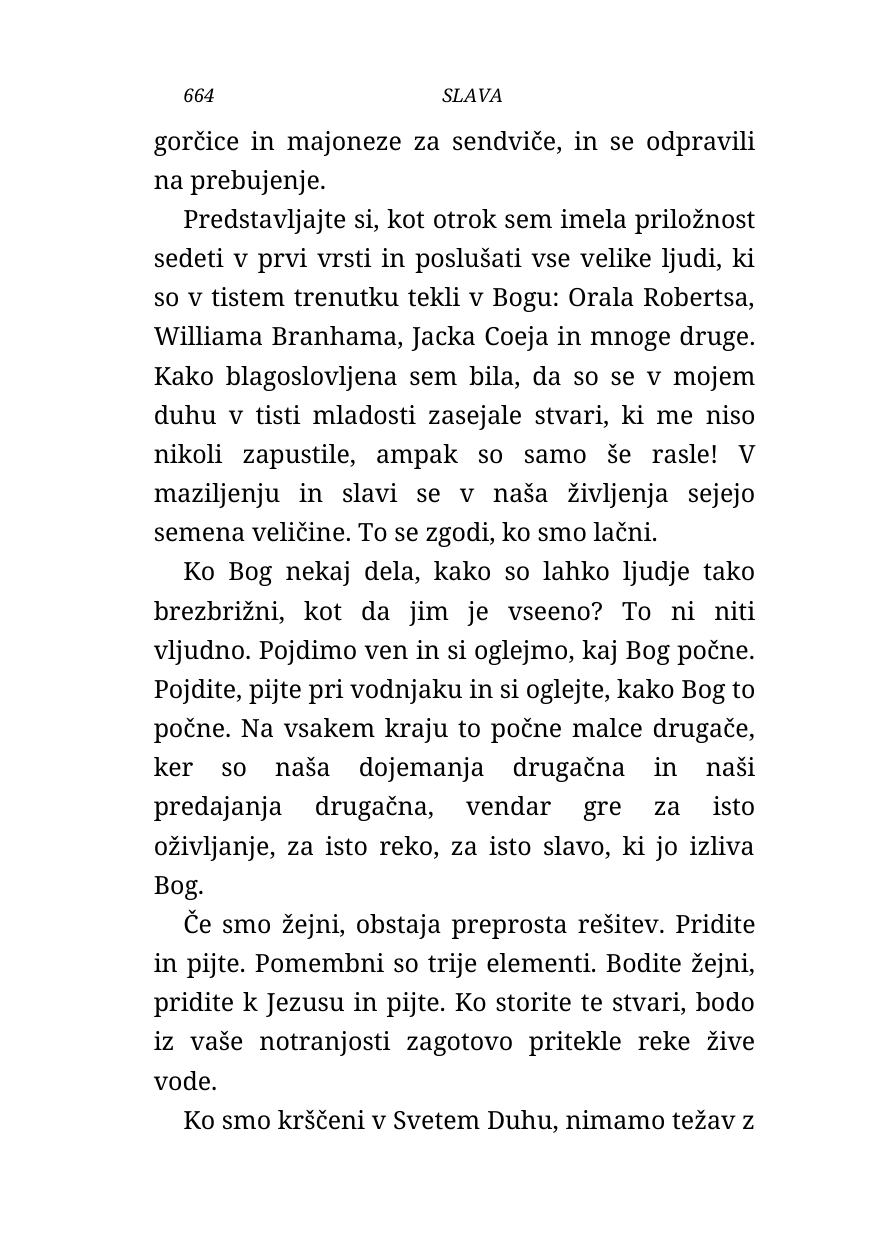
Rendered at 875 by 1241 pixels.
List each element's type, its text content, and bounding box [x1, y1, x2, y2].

text Ko Bog nekaj dela, kako so lahko ljudje tako brezbrižni, kot da jim je vseeno? To ni niti vljudno. Pojdimo ven in si oglejmo, kaj Bog počne. Pojdite, pijte pri vodnjaku in si oglejte, kako Bog to počne. Na vsakem kraju to počne malce drugače, ker so naša dojemanja drugačna in naši predajanja drugačna, vendar gre za isto oživljanje, za isto reko, za isto slavo, ki jo izliva Bog. [153, 554, 756, 901]
text gorčice in majoneze za sendviče, in se odpravili na prebujenje. [153, 123, 756, 196]
text Predstavljajte si, kot otrok sem imela priložnost sedeti v prvi vrsti in poslušati vse velike ljudi, ki so v tistem trenutku tekli v Bogu: Orala Robertsa, Williama Branhama, Jacka Coeja in mnoge druge. Kako blagoslovljena sem bila, da so se v mojem duhu v tisti mladosti zasejale stvari, ki me niso nikoli zapustile, ampak so samo še rasle! V maziljenju in slavi se v naša življenja sejejo semena veličine. To se zgodi, ko smo lačni. [153, 202, 756, 549]
text Ko smo krščeni v Svetem Duhu, nimamo težav z [153, 1102, 756, 1136]
text Če smo žejni, obstaja preprosta rešitev. Pridite in pijte. Pomembni so trije elementi. Bodite žejni, pridite k Jezusu in pijte. Ko storite te stvari, bodo iz vaše notranjosti zagotovo pritekle reke žive vode. [153, 907, 756, 1097]
